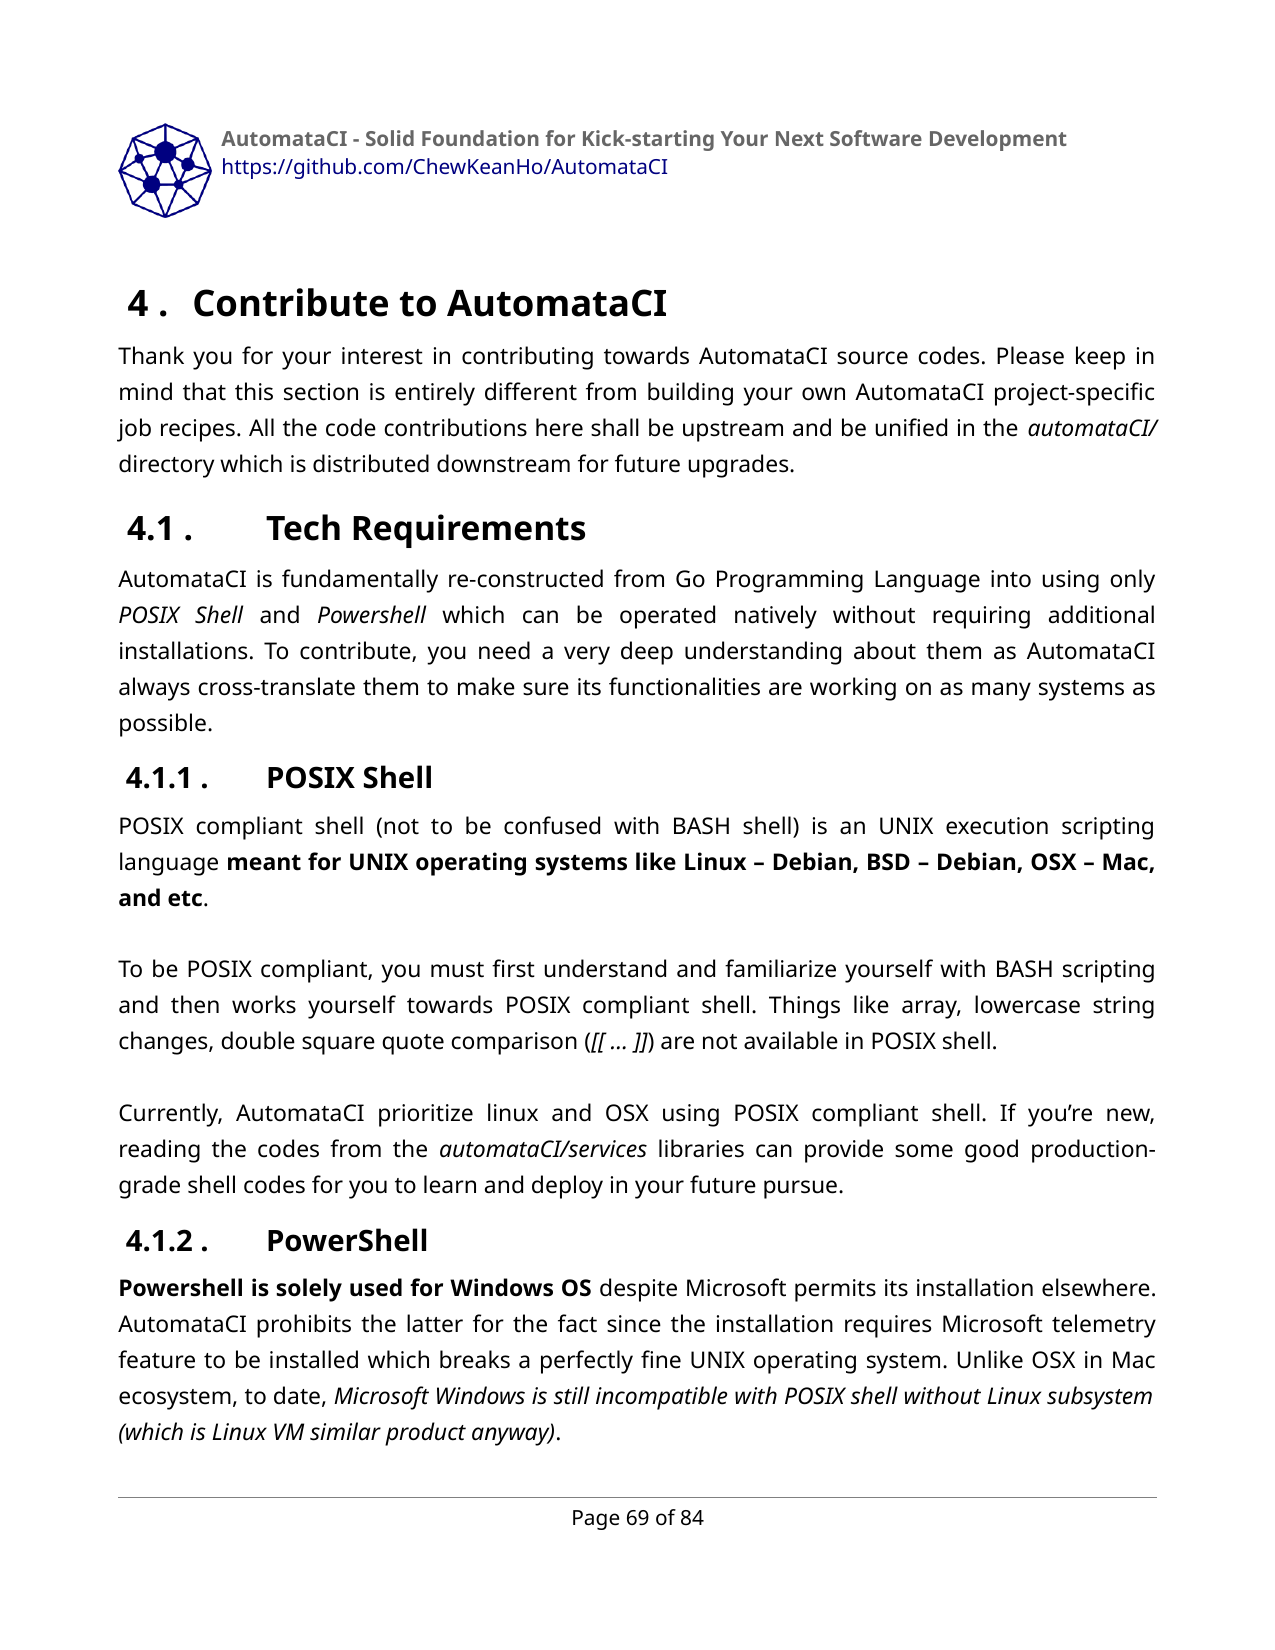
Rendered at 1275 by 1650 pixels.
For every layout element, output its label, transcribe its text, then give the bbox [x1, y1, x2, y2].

subtitle Tech Requirements [118, 504, 1157, 550]
text To be POSIX compliant, you must first understand and familiarize yourself with BASH scripting and then works yourself towards POSIX compliant shell. Things like array, lowercase string changes, double square quote comparison ([[ … ]]) are not available in POSIX shell. [118, 953, 1157, 1056]
text Thank you for your interest in contributing towards AutomataCI source codes. Please keep in mind that this section is entirely different from building your own AutomataCI project-specific job recipes. All the code contributions here shall be upstream and be unified in the automataCI/ directory which is distributed downstream for future upgrades. [118, 340, 1157, 479]
text Currently, AutomataCI prioritize linux and OSX using POSIX compliant shell. If you’re new, reading the codes from the automataCI/services libraries can provide some good production-grade shell codes for you to learn and deploy in your future pursue. [118, 1097, 1157, 1200]
text AutomataCI is fundamentally re-constructed from Go Programming Language into using only POSIX Shell and Powershell which can be operated natively without requiring additional installations. To contribute, you need a very deep understanding about them as AutomataCI always cross-translate them to make sure its functionalities are working on as many systems as possible. [118, 563, 1157, 738]
subtitle PowerShell [118, 1219, 1157, 1259]
subtitle Contribute to AutomataCI [118, 278, 1157, 327]
picture [118, 123, 212, 218]
text Powershell is solely used for Windows OS despite Microsoft permits its installation elsewhere. AutomataCI prohibits the latter for the fact since the installation requires Microsoft telemetry feature to be installed which breaks a perfectly fine UNIX operating system. Unlike OSX in Mac ecosystem, to date, Microsoft Windows is still incompatible with POSIX shell without Linux subsystem (which is Linux VM similar product anyway). [118, 1272, 1157, 1447]
text POSIX compliant shell (not to be confused with BASH shell) is an UNIX execution scripting language meant for UNIX operating systems like Linux – Debian, BSD – Debian, OSX – Mac, and etc. [118, 809, 1157, 913]
subtitle POSIX Shell [118, 757, 1157, 797]
